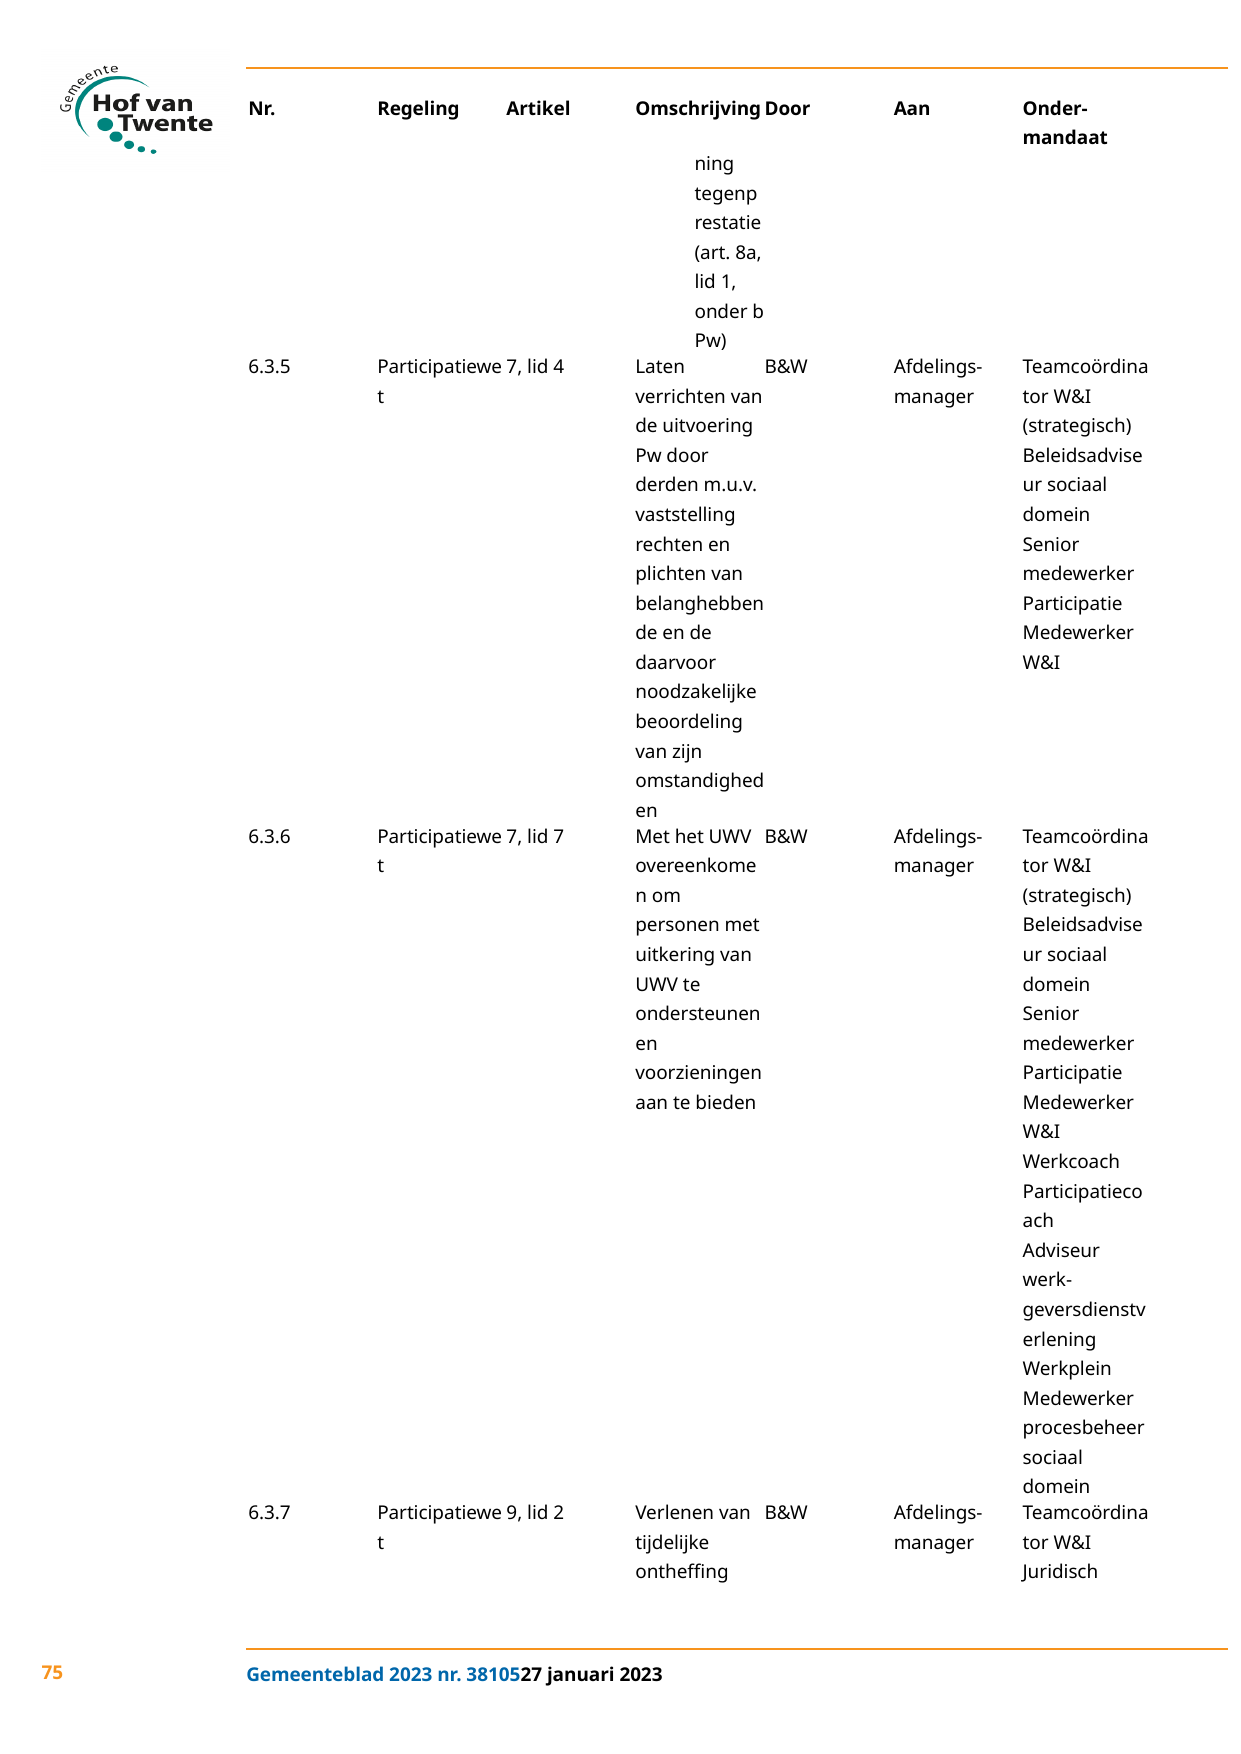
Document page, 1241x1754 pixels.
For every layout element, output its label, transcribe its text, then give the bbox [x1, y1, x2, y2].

table_cell 6.3.6 [248, 823, 377, 1499]
table_cell [764, 150, 893, 353]
table_header Onder-mandaat [1023, 95, 1152, 150]
picture [41, 47, 231, 172]
table_header Regeling [377, 95, 506, 150]
table_cell Participatiewet [377, 823, 506, 1499]
table_header Nr. [248, 95, 377, 150]
table_cell Verlenen van tijdelijke ontheffing [635, 1499, 764, 1584]
table_cell Met het UWV overeenkomen om personen met uitkering van UWV te ondersteunen en voorzieningen aan te bieden [635, 823, 764, 1499]
table_cell 7, lid 7 [506, 823, 635, 1499]
table_header Artikel [506, 95, 635, 150]
table_cell [377, 150, 506, 353]
table_cell B&W [764, 353, 893, 823]
table_cell Teamcoördinator W&I Juridisch [1023, 1499, 1152, 1584]
table_cell 9, lid 2 [506, 1499, 635, 1584]
table_cell Laten verrichten van de uitvoering Pw door derden m.u.v. vaststelling rechten en plichten van belanghebbende en de daarvoor noodzakelijke beoordeling van zijn omstandigheden [635, 353, 764, 823]
table_cell Participatiewet [377, 1499, 506, 1584]
table_cell B&W [764, 823, 893, 1499]
table_cell ning tegenprestatie (art. 8a, lid 1, onder b Pw) [635, 150, 764, 353]
table_header Aan [894, 95, 1022, 150]
table_cell B&W [764, 1499, 893, 1584]
table_header Omschrijving [635, 95, 764, 150]
table_cell 6.3.7 [248, 1499, 377, 1584]
table_cell [506, 150, 635, 353]
table_cell [1023, 150, 1152, 353]
table_cell Afdelings-manager [894, 1499, 1022, 1584]
table_header Door [764, 95, 893, 150]
table_cell Afdelings-manager [894, 823, 1022, 1499]
table_cell Participatiewet [377, 353, 506, 823]
table_cell [248, 150, 377, 353]
table_cell 6.3.5 [248, 353, 377, 823]
table_cell Teamcoördinator W&I (strategisch) Beleidsadviseur sociaal domein Senior medewerker Participatie Medewerker W&I Werkcoach Participatiecoach Adviseur werk-geversdienstverlening Werkplein Medewerker procesbeheer sociaal domein [1023, 823, 1152, 1499]
table_cell Teamcoördinator W&I (strategisch) Beleidsadviseur sociaal domein Senior medewerker Participatie Medewerker W&I [1023, 353, 1152, 823]
table_cell 7, lid 4 [506, 353, 635, 823]
table_cell [894, 150, 1022, 353]
table_cell Afdelings-manager [894, 353, 1022, 823]
